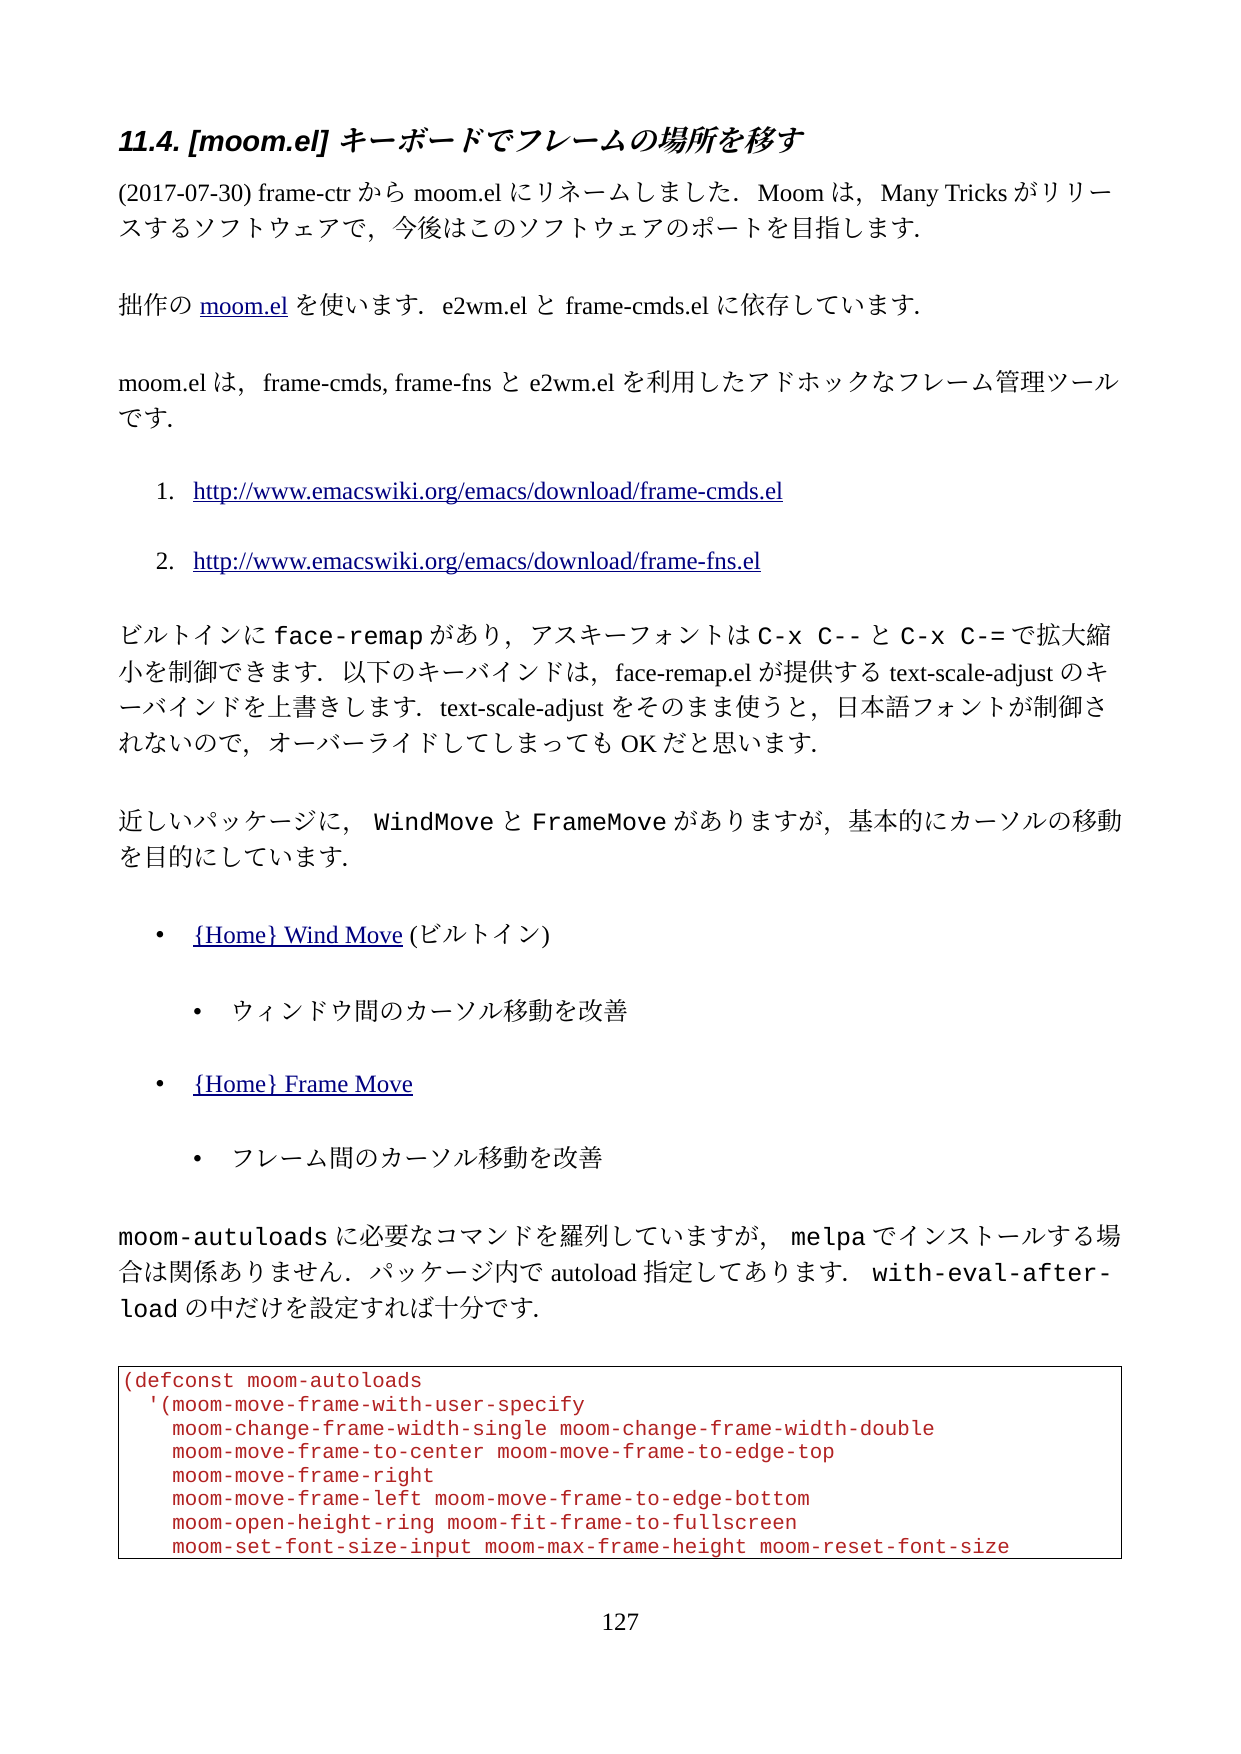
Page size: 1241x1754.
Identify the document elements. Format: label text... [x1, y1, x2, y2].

list ウィンドウ間のカーソル移動を改善 [193, 992, 1122, 1057]
text moom-move-frame-to-center moom-move-frame-to-edge-top [119, 1437, 1121, 1461]
text moom-autuloads に必要なコマンドを羅列していますが， melpa でインストールする場合は関係ありません．パッケージ内で autoload 指定してあります． with-eval-after-load の中だけを設定すれば十分です． [118, 1216, 1122, 1354]
text moom-set-font-size-input moom-max-frame-height moom-reset-font-size [119, 1532, 1121, 1558]
subtitle [moom.el] キーボードでフレームの場所を移す [118, 118, 1122, 160]
text moom.el は，frame-cmds, frame-fns と e2wm.el を利用したアドホックなフレーム管理ツールです． [118, 363, 1122, 463]
text ビルトインに face-remap があり，アスキーフォントは C-x C-- と C-x C-= で拡大縮小を制御できます．以下のキーバインドは，face-remap.el が提供する text-scale-adjust のキーバインドを上書きします．text-scale-adjust をそのまま使うと，日本語フォントが制御されないので，オーバーライドしてしまってもOKだと思います． [118, 616, 1122, 789]
text 近しいパッケージに， WindMove と FrameMove がありますが，基本的にカーソルの移動を目的にしています． [118, 801, 1122, 902]
text (2017-07-30) frame-ctr から moom.el にリネームしました．Moom は，Many Tricks がリリースするソフトウェアで，今後はこのソフトウェアのポートを目指します． [118, 172, 1122, 273]
list http://www.emacswiki.org/emacs/download/frame-cmds.el [156, 476, 1122, 533]
text moom-change-frame-width-single moom-change-frame-width-double [119, 1413, 1121, 1437]
text moom-move-frame-right [119, 1461, 1121, 1484]
list http://www.emacswiki.org/emacs/download/frame-fns.el [156, 546, 1122, 603]
text '(moom-move-frame-with-user-specify [119, 1390, 1121, 1413]
list {Home} Wind Move (ビルトイン) [156, 915, 1122, 979]
list フレーム間のカーソル移動を改善 [193, 1139, 1122, 1204]
text moom-open-height-ring moom-fit-frame-to-fullscreen [119, 1508, 1121, 1532]
text (defconst moom-autoloads [119, 1367, 1121, 1390]
text 拙作の moom.el を使います．e2wm.el と frame-cmds.el に依存しています． [118, 286, 1122, 350]
text moom-move-frame-left moom-move-frame-to-edge-bottom [119, 1484, 1121, 1508]
list {Home} Frame Move [156, 1069, 1122, 1127]
